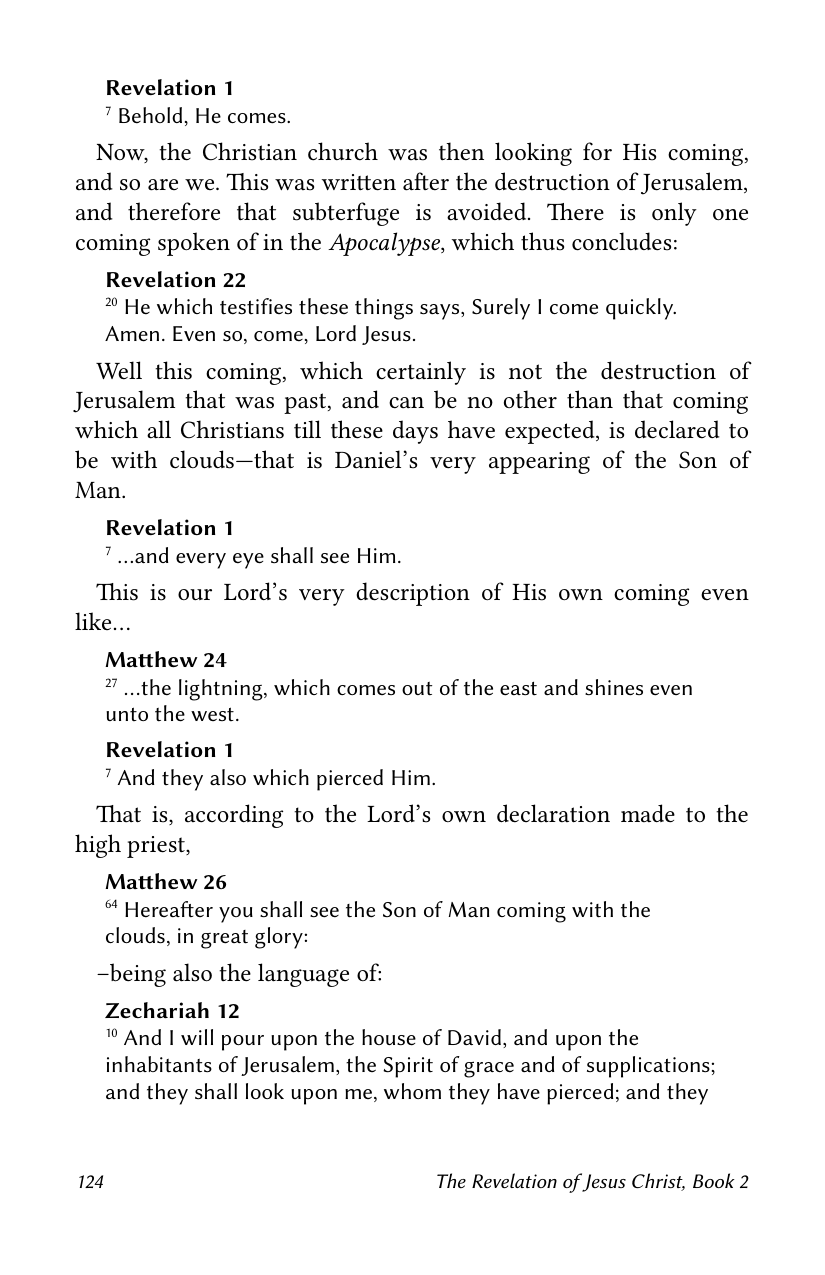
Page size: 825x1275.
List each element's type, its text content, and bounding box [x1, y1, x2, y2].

text 64 Hereafter you shall see the Son of Man coming with the clouds, in great glory: [105, 897, 720, 949]
text Now, the Christian church was then looking for His coming, and so are we. This was written after the destruction of Jerusalem, and therefore that subterfuge is avoided. There is only one coming spoken of in the Apocalypse, which thus concludes: [75, 138, 750, 256]
text Revelation 1 [105, 515, 750, 541]
text 7 Behold, He comes. [105, 103, 720, 129]
text That is, according to the Lord’s own declaration made to the high priest, [75, 800, 750, 859]
text Revelation 1 [105, 75, 750, 101]
text Well this coming, which certainly is not the destruction of Jerusalem that was past, and can be no other than that coming which all Christians till these days have expected, is declared to be with clouds—that is Daniel’s very appearing of the Son of Man. [75, 357, 750, 505]
text Matthew 24 [105, 647, 750, 673]
text 7 ...and every eye shall see Him. [105, 543, 720, 569]
text Zechariah 12 [105, 998, 750, 1024]
text Revelation 1 [105, 737, 750, 763]
text Matthew 26 [105, 869, 750, 895]
text 27 ...the lightning, which comes out of the east and shines even unto the west. [105, 675, 720, 727]
text –being also the language of: [75, 959, 750, 987]
text 10 And I will pour upon the house of David, and upon the inhabitants of Jerusalem, the Spirit of grace and of supplications; and they shall look upon me, whom they have pierced; and they [105, 1025, 720, 1105]
text 7 And they also which pierced Him. [105, 764, 720, 791]
text 20 He which testifies these things says, Surely I come quickly. Amen. Even so, come, Lord Jesus. [105, 294, 720, 347]
text This is our Lord’s very description of His own coming even like… [75, 578, 750, 637]
text Revelation 22 [105, 267, 750, 293]
